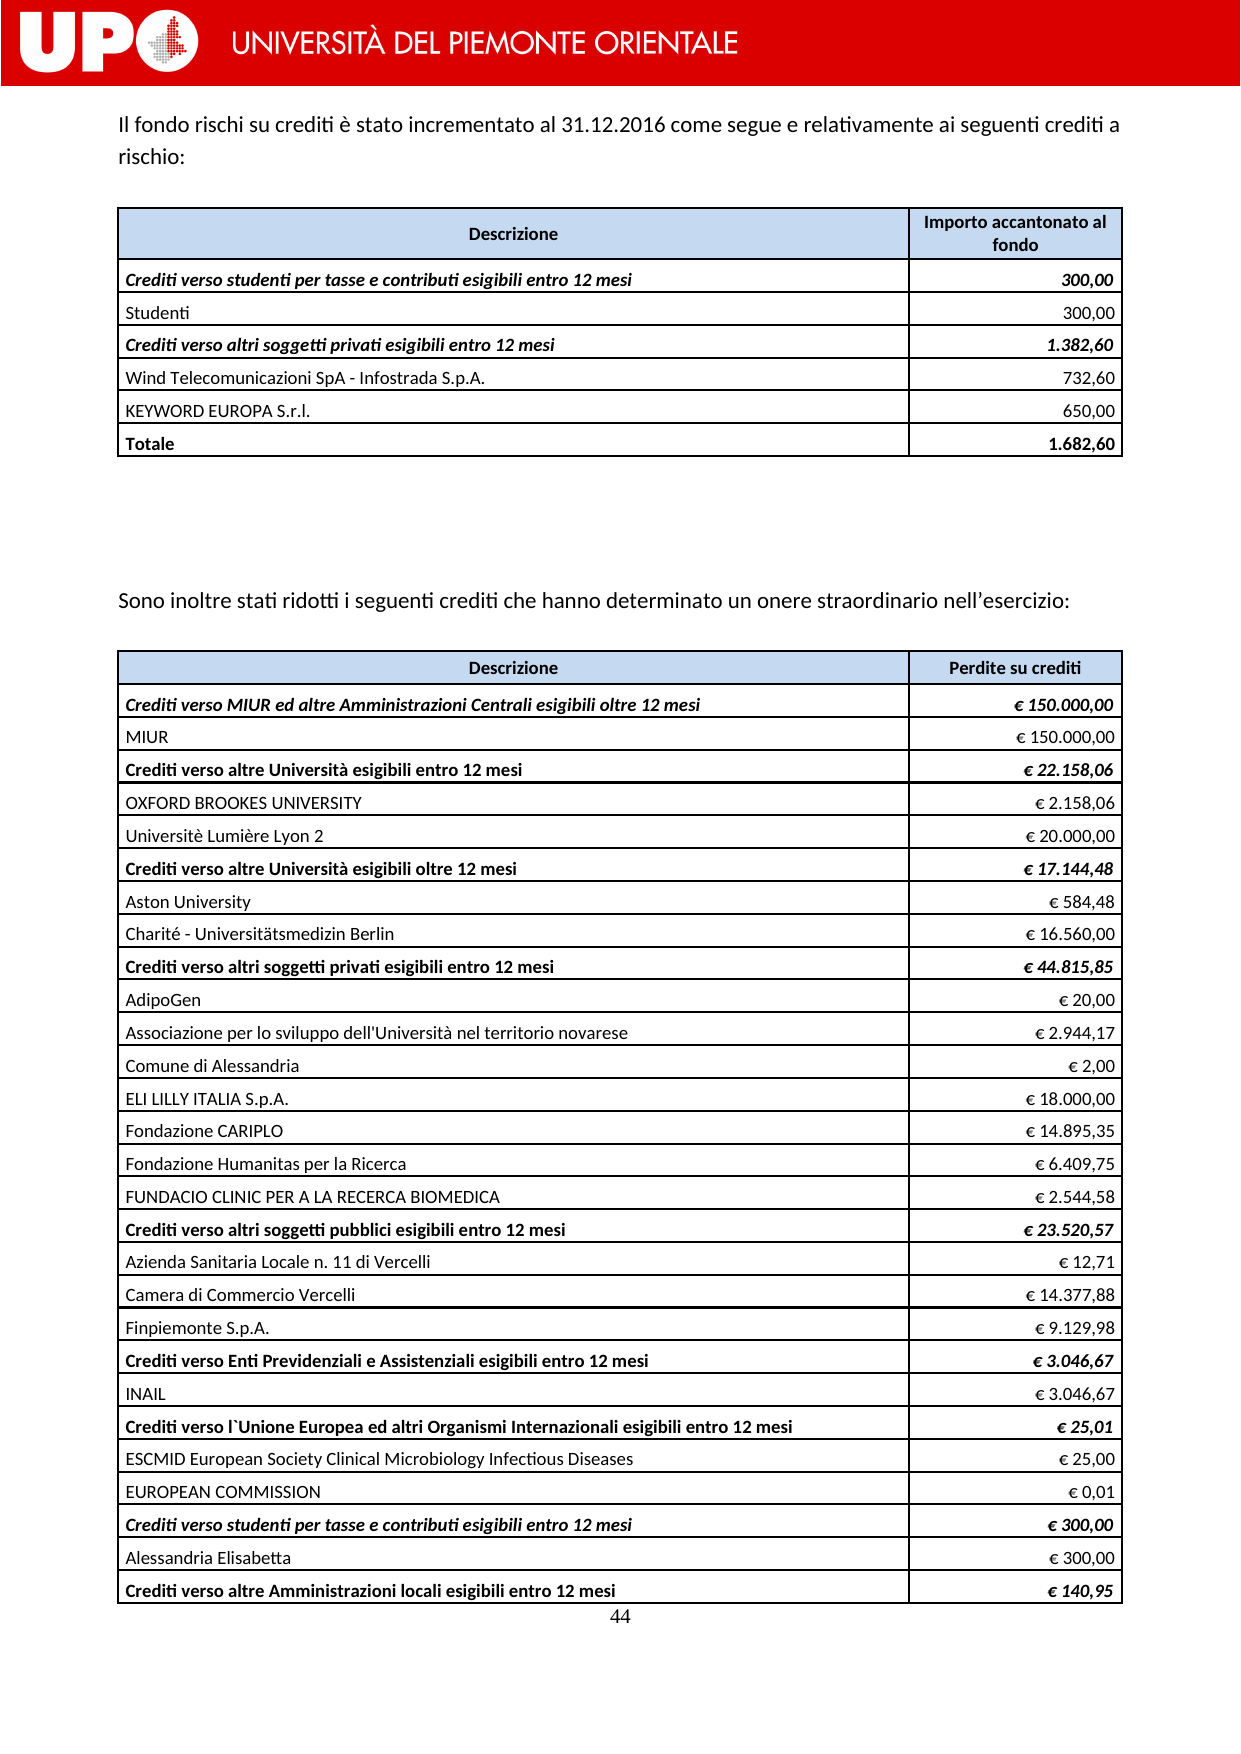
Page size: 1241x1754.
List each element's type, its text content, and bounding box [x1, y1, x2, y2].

table_cell Camera di Commercio Vercelli [119, 1276, 908, 1306]
table_cell 1.382,60 [910, 326, 1121, 357]
table_cell € 25,01 [910, 1407, 1121, 1438]
table_cell Crediti verso Enti Previdenziali e Assistenziali esigibili entro 12 mesi [119, 1341, 908, 1372]
table_cell € 2.944,17 [910, 1013, 1121, 1044]
table_cell € 22.158,06 [910, 751, 1121, 781]
table_cell Crediti verso altri soggetti pubblici esigibili entro 12 mesi [119, 1210, 908, 1241]
table_cell € 20.000,00 [910, 816, 1121, 847]
table_cell EUROPEAN COMMISSION [119, 1473, 908, 1503]
table_cell € 150.000,00 [910, 685, 1121, 716]
table_cell € 3.046,67 [910, 1374, 1121, 1405]
table_cell Wind Telecomunicazioni SpA - Infostrada S.p.A. [119, 359, 908, 389]
table_cell 650,00 [910, 391, 1121, 422]
table_cell Studenti [119, 293, 908, 324]
table_cell € 2.544,58 [910, 1177, 1121, 1208]
table_cell Crediti verso altre Amministrazioni locali esigibili entro 12 mesi [119, 1571, 908, 1602]
table_header Perdite su crediti [910, 652, 1121, 683]
table_cell KEYWORD EUROPA S.r.l. [119, 391, 908, 422]
table_cell Crediti verso altre Università esigibili entro 12 mesi [119, 751, 908, 781]
table_header Importo accantonato al fondo [910, 209, 1121, 258]
table_cell € 9.129,98 [910, 1309, 1121, 1339]
table_cell Crediti verso altre Università esigibili oltre 12 mesi [119, 849, 908, 880]
table_cell € 20,00 [910, 980, 1121, 1011]
table_cell Comune di Alessandria [119, 1046, 908, 1077]
table_cell € 140,95 [910, 1571, 1121, 1602]
table_cell 300,00 [910, 260, 1121, 291]
table_cell Fondazione CARIPLO [119, 1112, 908, 1142]
table_cell Fondazione Humanitas per la Ricerca [119, 1145, 908, 1175]
table_cell € 0,01 [910, 1473, 1121, 1503]
text Il fondo rischi su crediti è stato incrementato al 31.12.2016 come segue e relativamente ai seguenti crediti a rischio: [118, 110, 1122, 170]
table_cell € 17.144,48 [910, 849, 1121, 880]
table_cell Universitè Lumière Lyon 2 [119, 816, 908, 847]
table_cell € 6.409,75 [910, 1145, 1121, 1175]
table_cell Crediti verso MIUR ed altre Amministrazioni Centrali esigibili oltre 12 mesi [119, 685, 908, 716]
table_cell FUNDACIO CLINIC PER A LA RECERCA BIOMEDICA [119, 1177, 908, 1208]
table_cell 1.682,60 [910, 424, 1121, 455]
table_cell € 16.560,00 [910, 915, 1121, 946]
table_cell € 14.895,35 [910, 1112, 1121, 1142]
table_cell ESCMID European Society Clinical Microbiology Infectious Diseases [119, 1440, 908, 1471]
table_cell Crediti verso l`Unione Europea ed altri Organismi Internazionali esigibili entro 12 mesi [119, 1407, 908, 1438]
table_cell € 2,00 [910, 1046, 1121, 1077]
table_cell INAIL [119, 1374, 908, 1405]
table_cell € 300,00 [910, 1538, 1121, 1569]
table_cell AdipoGen [119, 980, 908, 1011]
table_header Descrizione [119, 209, 908, 258]
table_cell € 150.000,00 [910, 718, 1121, 749]
table_cell Associazione per lo sviluppo dell'Università nel territorio novarese [119, 1013, 908, 1044]
table_cell Azienda Sanitaria Locale n. 11 di Vercelli [119, 1243, 908, 1274]
table_cell € 25,00 [910, 1440, 1121, 1471]
table_cell € 584,48 [910, 882, 1121, 913]
table_cell € 14.377,88 [910, 1276, 1121, 1306]
text Sono inoltre stati ridotti i seguenti crediti che hanno determinato un onere straordinario nell’esercizio: [118, 586, 1122, 614]
table_cell € 3.046,67 [910, 1341, 1121, 1372]
table_cell € 23.520,57 [910, 1210, 1121, 1241]
table_cell Aston University [119, 882, 908, 913]
table_cell € 18.000,00 [910, 1079, 1121, 1109]
table_cell Totale [119, 424, 908, 455]
table_cell € 2.158,06 [910, 784, 1121, 814]
table_cell OXFORD BROOKES UNIVERSITY [119, 784, 908, 814]
table_cell Crediti verso studenti per tasse e contributi esigibili entro 12 mesi [119, 260, 908, 291]
table_cell Crediti verso altri soggetti privati esigibili entro 12 mesi [119, 326, 908, 357]
table_cell Crediti verso altri soggetti privati esigibili entro 12 mesi [119, 948, 908, 978]
table_cell € 44.815,85 [910, 948, 1121, 978]
table_header Descrizione [119, 652, 908, 683]
table_cell € 12,71 [910, 1243, 1121, 1274]
table_cell MIUR [119, 718, 908, 749]
table_cell 300,00 [910, 293, 1121, 324]
table_cell € 300,00 [910, 1505, 1121, 1536]
table_cell Alessandria Elisabetta [119, 1538, 908, 1569]
table_cell Crediti verso studenti per tasse e contributi esigibili entro 12 mesi [119, 1505, 908, 1536]
table_cell Finpiemonte S.p.A. [119, 1309, 908, 1339]
table_cell 732,60 [910, 359, 1121, 389]
table_cell ELI LILLY ITALIA S.p.A. [119, 1079, 908, 1109]
table_cell Charité - Universitätsmedizin Berlin [119, 915, 908, 946]
